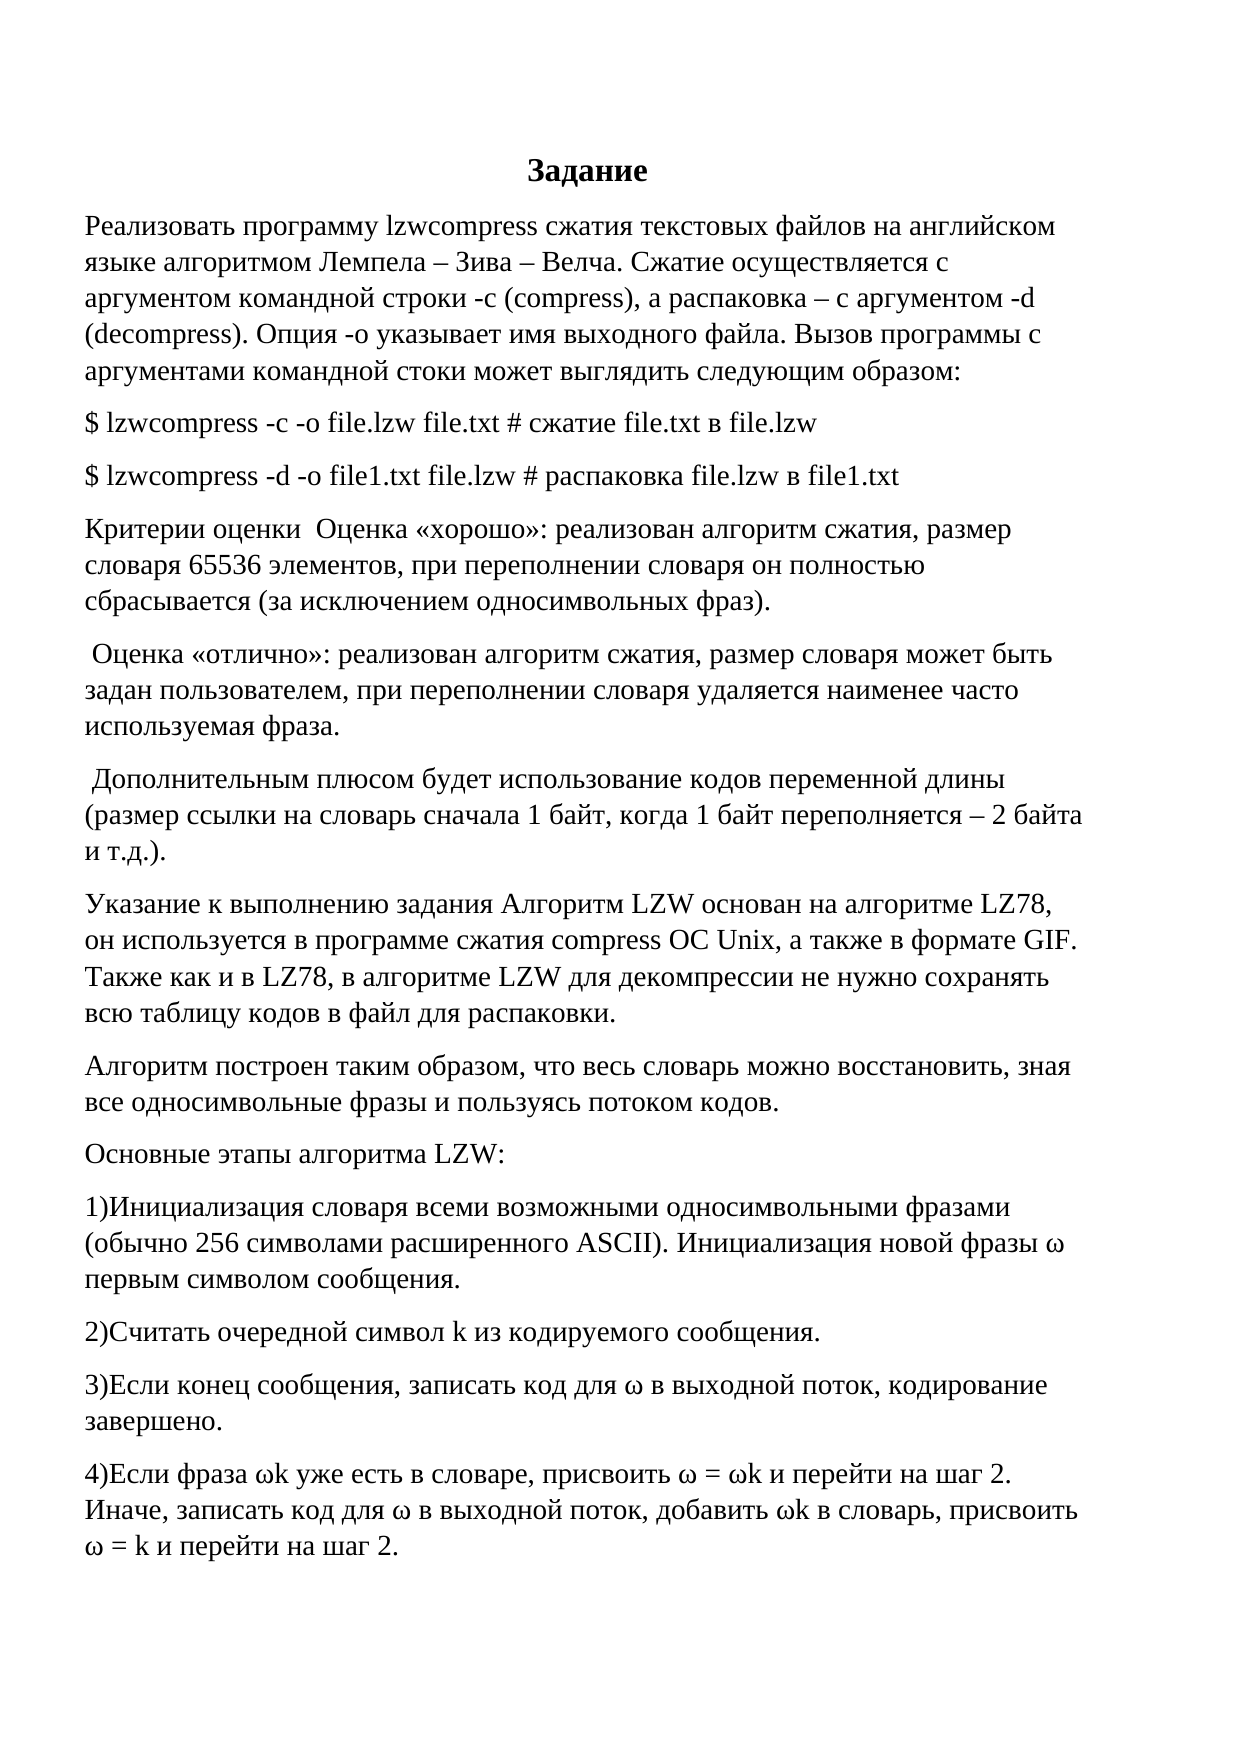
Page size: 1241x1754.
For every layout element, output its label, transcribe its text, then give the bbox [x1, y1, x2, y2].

text Оценка «отлично»: реализован алгоритм сжатия, размер словаря может быть задан пользователем, при переполнении словаря удаляется наименее часто используемая фраза. [84, 636, 1090, 742]
text Основные этапы алгоритма LZW: [84, 1137, 1090, 1170]
text Алгоритм построен таким образом, что весь словарь можно восстановить, зная все односимвольные фразы и пользуясь потоком кодов. [84, 1048, 1090, 1117]
text 3)Если конец сообщения, записать код для ω в выходной поток, кодирование завершено. [84, 1367, 1090, 1437]
text Критерии оценки Оценка «хорошо»: реализован алгоритм сжатия, размер словаря 65536 элементов, при переполнении словаря он полностью сбрасывается (за исключением односимвольных фраз). [84, 511, 1090, 617]
text $ lzwcompress -c -o file.lzw file.txt # сжатие file.txt в file.lzw [84, 405, 1090, 439]
text Указание к выполнению задания Алгоритм LZW основан на алгоритме LZ78, он используется в программе сжатия compress ОС Unix, а также в формате GIF. Также как и в LZ78, в алгоритме LZW для декомпрессии не нужно сохранять всю таблицу кодов в файл для распаковки. [84, 886, 1090, 1028]
text Задание [84, 150, 1090, 188]
text 4)Если фраза ωk уже есть в словаре, присвоить ω = ωk и перейти на шаг 2. Иначе, записать код для ω в выходной поток, добавить ωk в словарь, присвоить ω = k и перейти на шаг 2. [84, 1456, 1090, 1562]
text 1)Инициализация словаря всеми возможными односимвольными фразами (обычно 256 символами расширенного ASCII). Инициализация новой фразы ω первым символом сообщения. [84, 1189, 1090, 1295]
text Дополнительным плюсом будет использование кодов переменной длины (размер ссылки на словарь сначала 1 байт, когда 1 байт переполняется – 2 байта и т.д.). [84, 761, 1090, 867]
text 2)Считать очередной символ k из кодируемого сообщения. [84, 1314, 1090, 1348]
text Реализовать программу lzwcompress сжатия текстовых файлов на английском языке алгоритмом Лемпела – Зива – Велча. Сжатие осуществляется с аргументом командной строки -c (compress), а распаковка – с аргументом -d (decompress). Опция -o указывает имя выходного файла. Вызов программы с аргументами командной стоки может выглядить следующим образом: [84, 208, 1090, 386]
text $ lzwcompress -d -o file1.txt file.lzw # распаковка file.lzw в file1.txt [84, 458, 1090, 492]
